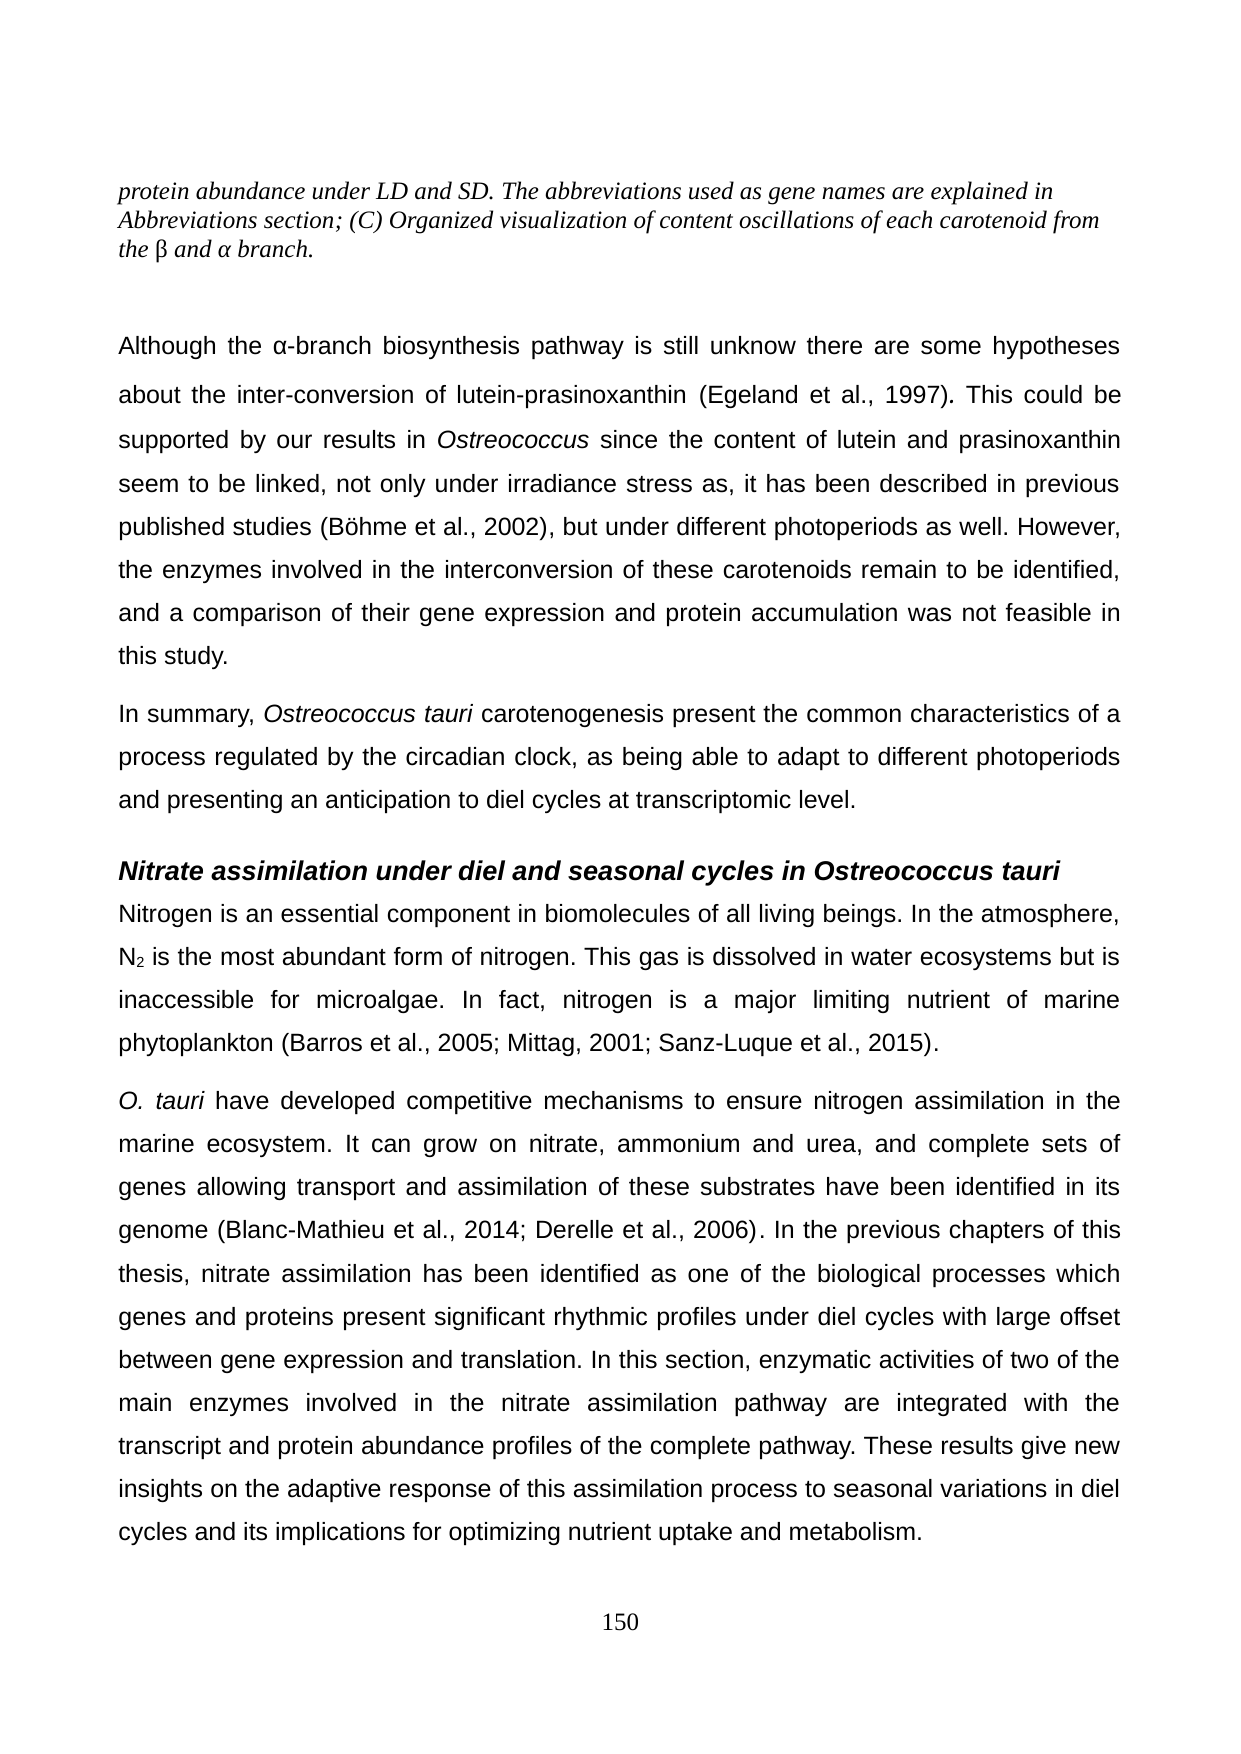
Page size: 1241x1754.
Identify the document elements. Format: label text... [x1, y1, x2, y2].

subtitle Nitrate assimilation under diel and seasonal cycles in Ostreococcus tauri [118, 855, 1122, 887]
text In summary, Ostreococcus tauri carotenogenesis present the common characteristics of a process regulated by the circadian clock, as being able to adapt to different photoperiods and presenting an anticipation to diel cycles at transcriptomic level. [118, 699, 1122, 814]
text Although the α-branch biosynthesis pathway is still unknow there are some hypotheses about the inter-conversion of lutein-prasinoxanthin (Egeland et al., 1997)⁠. This could be supported by our results in Ostreococcus since the content of lutein and prasinoxanthin seem to be linked, not only under irradiance stress as, it has been described in previous published studies (Böhme et al., 2002)⁠, but under different photoperiods as well. However, the enzymes involved in the interconversion of these carotenoids remain to be identified, and a comparison of their gene expression and protein accumulation was not feasible in this study. [118, 331, 1122, 670]
text protein abundance under LD and SD. The abbreviations used as gene names are explained in Abbreviations section; (C) Organized visualization of content oscillations of each carotenoid from the β and α branch. [118, 176, 1122, 263]
text O. tauri have developed competitive mechanisms to ensure nitrogen assimilation in the marine ecosystem. It can grow on nitrate, ammonium and urea, and complete sets of genes allowing transport and assimilation of these substrates have been identified in its genome (Blanc-Mathieu et al., 2014; Derelle et al., 2006)⁠. In the previous chapters of this thesis, nitrate assimilation has been identified as one of the biological processes which genes and proteins present significant rhythmic profiles under diel cycles with large offset between gene expression and translation. In this section, enzymatic activities of two of the main enzymes involved in the nitrate assimilation pathway are integrated with the transcript and protein abundance profiles of the complete pathway. These results give new insights on the adaptive response of this assimilation process to seasonal variations in diel cycles and its implications for optimizing nutrient uptake and metabolism. [118, 1086, 1122, 1546]
text Nitrogen is an essential component in biomolecules of all living beings. In the atmosphere, N2 is the most abundant form of nitrogen. This gas is dissolved in water ecosystems but is inaccessible for microalgae. In fact, nitrogen is a major limiting nutrient of marine phytoplankton (Barros et al., 2005; Mittag, 2001; Sanz-Luque et al., 2015)⁠. [118, 899, 1122, 1057]
